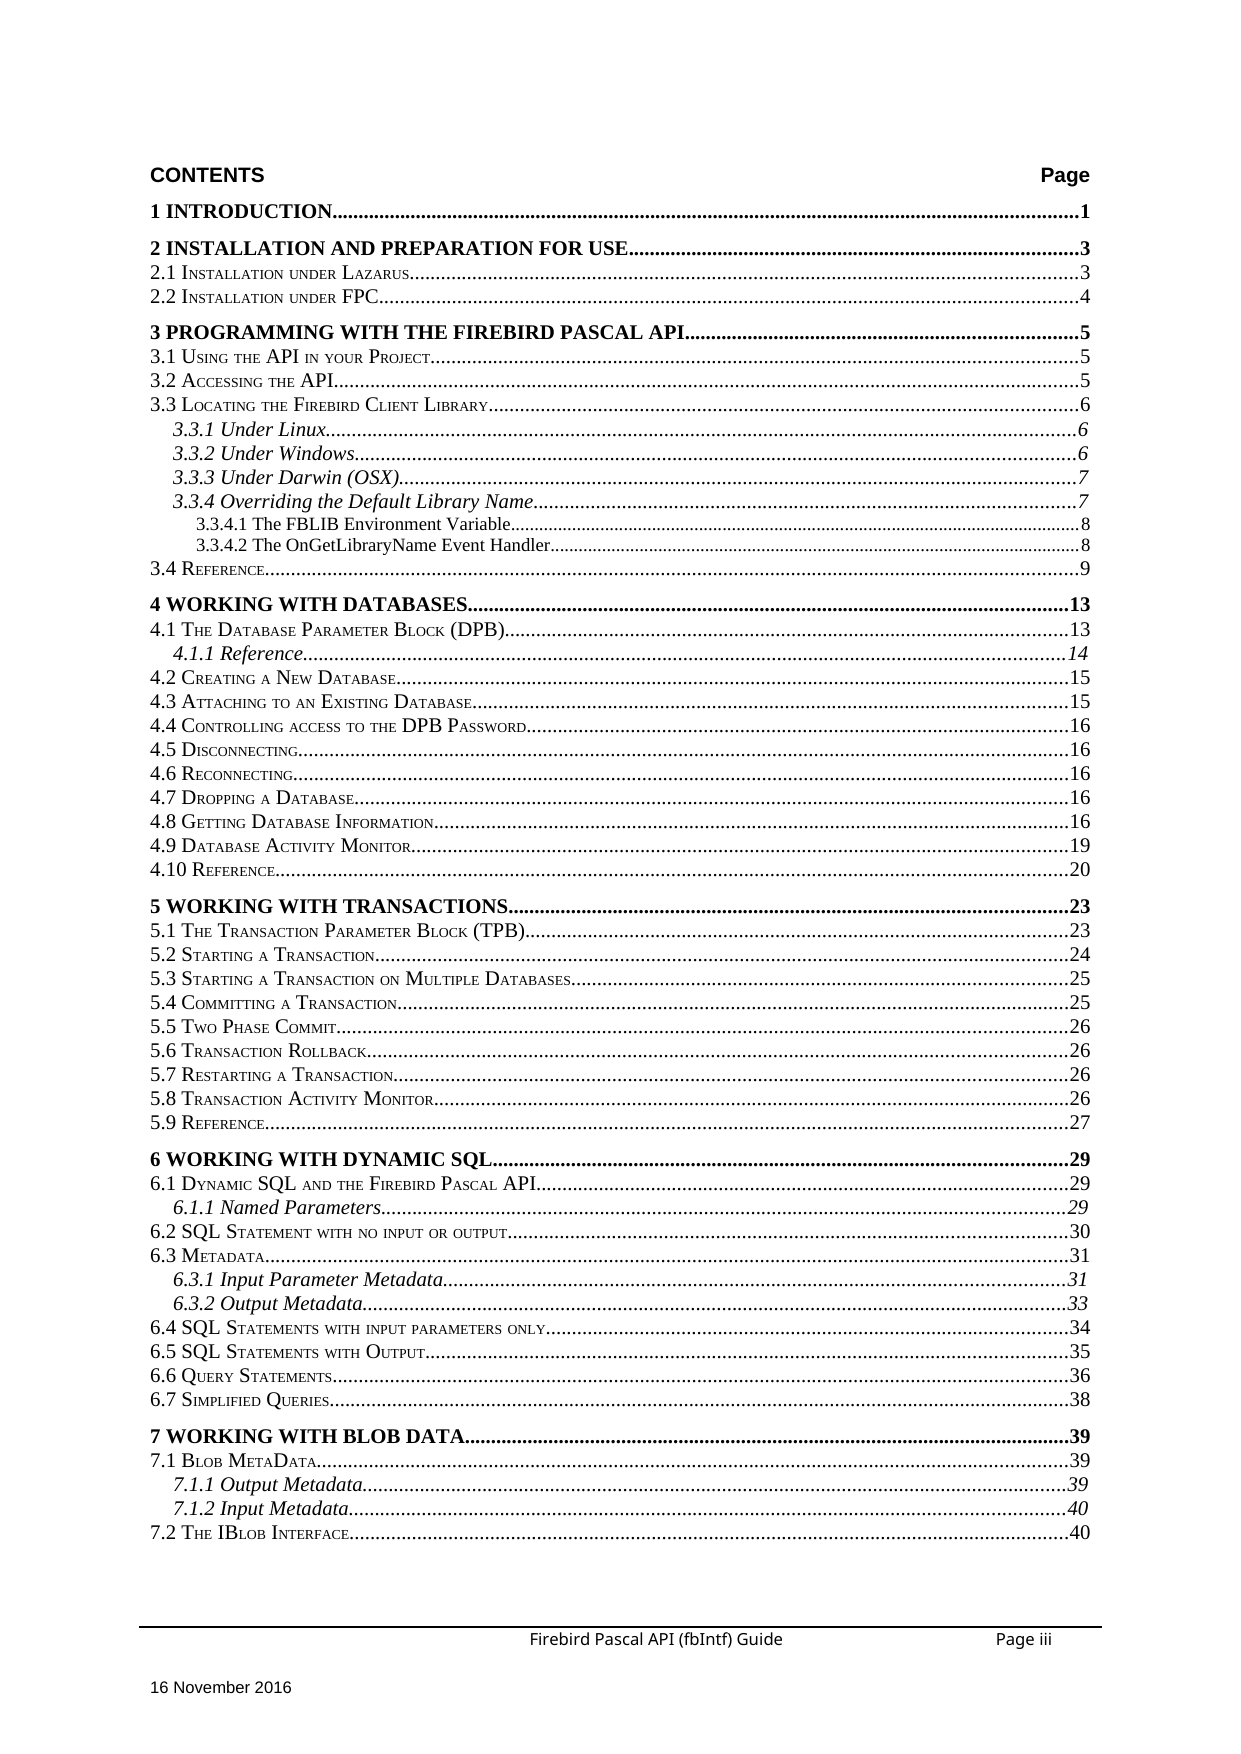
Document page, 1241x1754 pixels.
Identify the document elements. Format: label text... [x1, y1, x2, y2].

text 5.2 Starting a Transaction 24 [150, 942, 1090, 966]
text 6.3 Metadata 31 [150, 1243, 1090, 1267]
text CONTENTS Page [150, 162, 1090, 186]
text 5.4 Committing a Transaction 25 [150, 990, 1090, 1014]
text 6.2 SQL Statement with no input or output 30 [150, 1219, 1090, 1243]
text 3.3.2 Under Windows 6 [173, 441, 1090, 464]
text 4 Working with Databases 13 [150, 592, 1090, 616]
text 4.6 Reconnecting 16 [150, 761, 1090, 785]
text 5.6 Transaction Rollback 26 [150, 1038, 1090, 1062]
text 4.8 Getting Database Information 16 [150, 809, 1090, 833]
text 7.1.1 Output Metadata 39 [173, 1472, 1090, 1496]
text 1 Introduction 1 [150, 199, 1090, 223]
text 4.7 Dropping a Database 16 [150, 785, 1090, 809]
text 5.5 Two Phase Commit 26 [150, 1014, 1090, 1038]
text 2.2 Installation under FPC 4 [150, 284, 1090, 308]
text 6.3.2 Output Metadata 33 [173, 1291, 1090, 1315]
text 3.3.3 Under Darwin (OSX) 7 [173, 464, 1090, 489]
text 7.1.2 Input Metadata 40 [173, 1496, 1090, 1520]
text 3.3 Locating the Firebird Client Library 6 [150, 392, 1090, 416]
text 5.8 Transaction Activity Monitor 26 [150, 1086, 1090, 1110]
text 4.1.1 Reference 14 [173, 641, 1090, 664]
text 4.1 The Database Parameter Block (DPB) 13 [150, 616, 1090, 641]
text 5.3 Starting a Transaction on Multiple Databases 25 [150, 966, 1090, 990]
text 3.2 Accessing the API 5 [150, 368, 1090, 392]
text 4.9 Database Activity Monitor 19 [150, 833, 1090, 857]
text 6.1.1 Named Parameters 29 [173, 1195, 1090, 1219]
text 6.6 Query Statements 36 [150, 1363, 1090, 1387]
text 6.7 Simplified Queries 38 [150, 1387, 1090, 1411]
text 3.3.4 Overriding the Default Library Name 7 [173, 489, 1090, 513]
text 6.1 Dynamic SQL and the Firebird Pascal API 29 [150, 1171, 1090, 1195]
text 6 Working with Dynamic SQL 29 [150, 1147, 1090, 1171]
text 6.3.1 Input Parameter Metadata 31 [173, 1267, 1090, 1291]
text 4.2 Creating a New Database 15 [150, 664, 1090, 689]
text 6.5 SQL Statements with Output 35 [150, 1339, 1090, 1363]
text 7.2 The IBlob Interface 40 [150, 1520, 1090, 1544]
text 3.3.4.2 The OnGetLibraryName Event Handler 8 [196, 534, 1090, 556]
text 2.1 Installation under Lazarus 3 [150, 259, 1090, 284]
text 5.9 Reference 27 [150, 1110, 1090, 1134]
text 4.3 Attaching to an Existing Database 15 [150, 689, 1090, 713]
text 4.4 Controlling access to the DPB Password 16 [150, 713, 1090, 737]
text 4.5 Disconnecting 16 [150, 737, 1090, 761]
text 7.1 Blob MetaData 39 [150, 1448, 1090, 1472]
text 3.3.1 Under Linux 6 [173, 416, 1090, 441]
text 7 Working with Blob Data 39 [150, 1424, 1090, 1448]
text 4.10 Reference 20 [150, 857, 1090, 881]
text 3.4 Reference 9 [150, 556, 1090, 580]
text 5.1 The Transaction Parameter Block (TPB) 23 [150, 918, 1090, 942]
text 3.1 Using the API in your Project 5 [150, 344, 1090, 368]
text 2 Installation and Preparation for Use 3 [150, 236, 1090, 259]
text 5 Working with Transactions 23 [150, 894, 1090, 918]
text 6.4 SQL Statements with input parameters only 34 [150, 1315, 1090, 1339]
text 5.7 Restarting a Transaction 26 [150, 1062, 1090, 1086]
text 3 Programming with the Firebird Pascal API 5 [150, 320, 1090, 344]
text 3.3.4.1 The FBLIB Environment Variable 8 [196, 513, 1090, 534]
